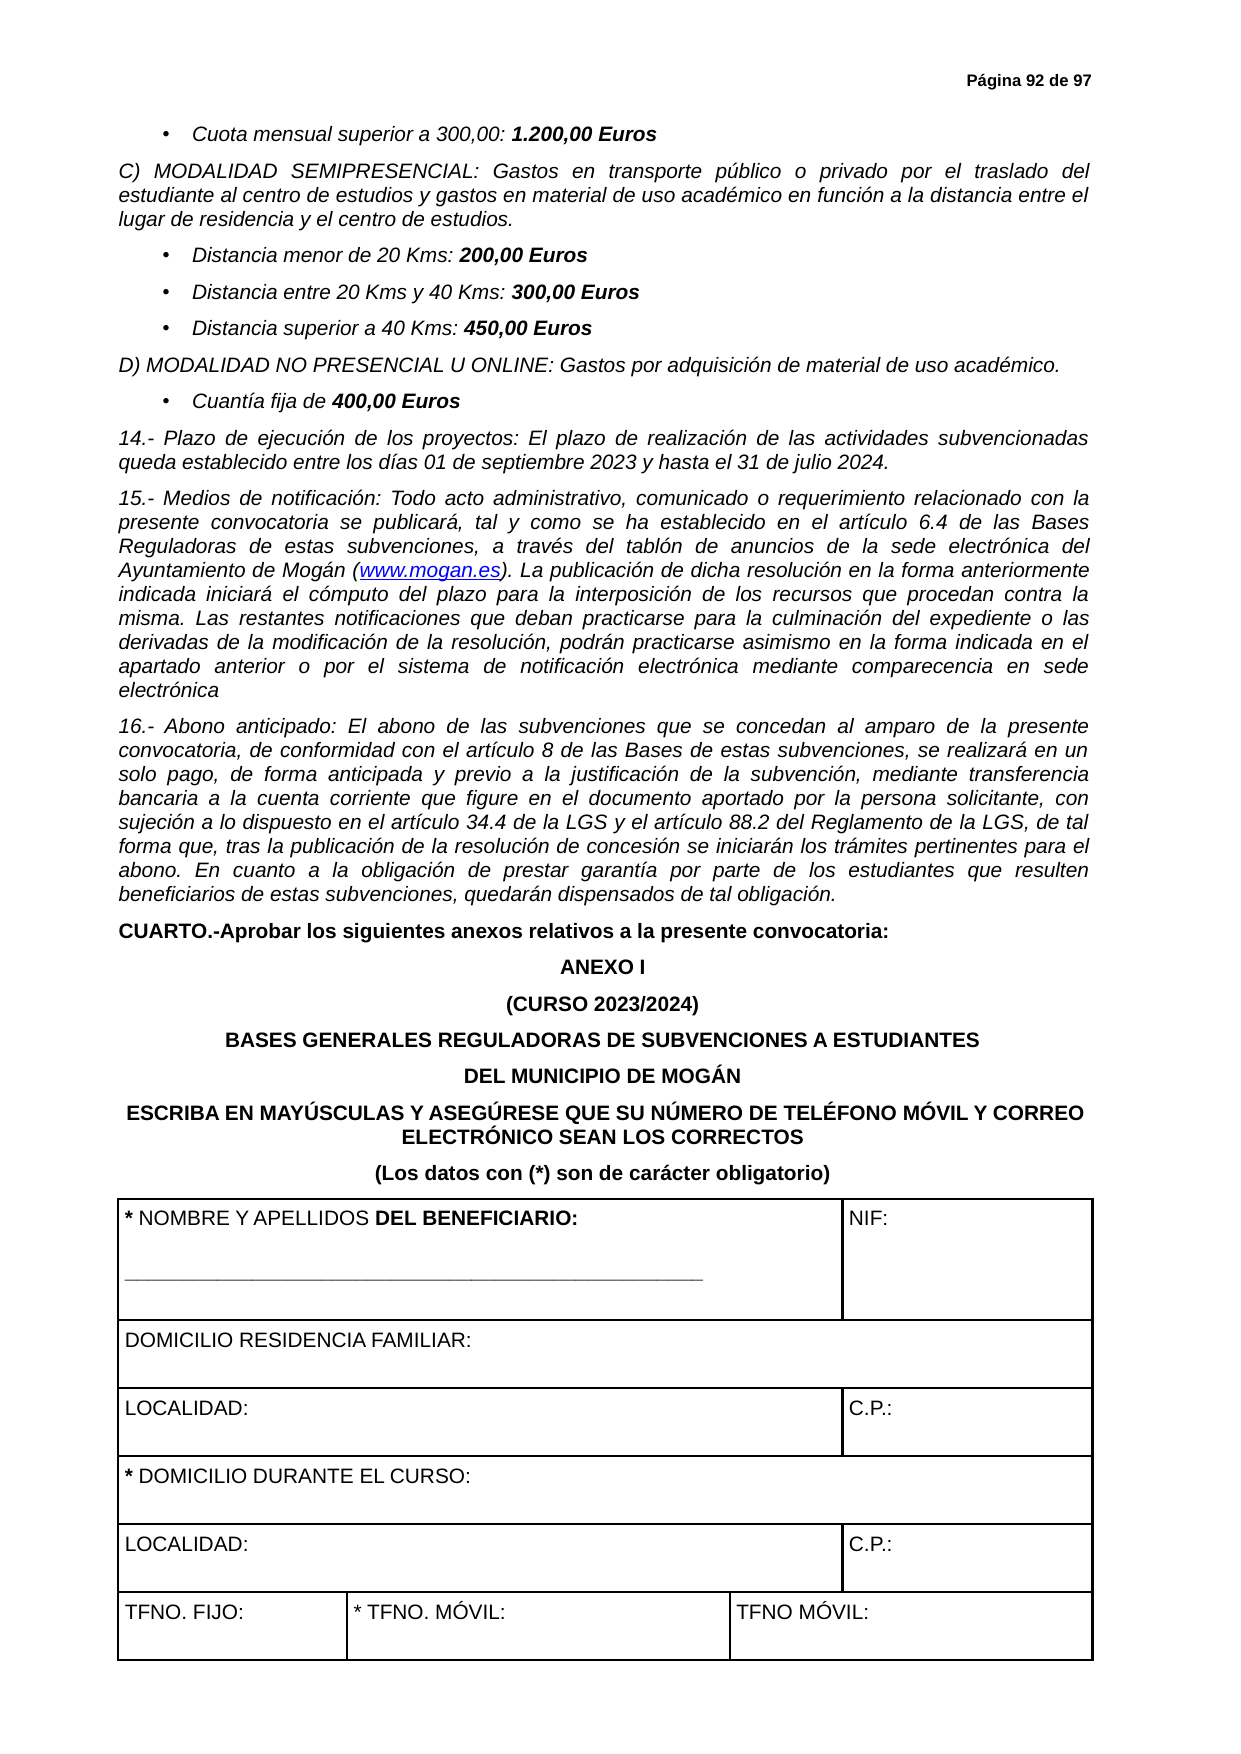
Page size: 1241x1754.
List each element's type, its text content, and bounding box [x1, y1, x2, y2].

table_cell C.P.: [844, 1389, 1091, 1455]
table_cell DOMICILIO RESIDENCIA FAMILIAR: [119, 1321, 1091, 1387]
text (Los datos con (*) son de carácter obligatorio) [118, 1161, 1092, 1185]
list Cuota mensual superior a 300,00: 1.200,00 Euros [162, 122, 1092, 146]
text C) MODALIDAD SEMIPRESENCIAL: Gastos en transporte público o privado por el traslado del estudiante al centro de estudios y gastos en material de uso académico en función a la distancia entre el lugar de residencia y el centro de estudios. [118, 159, 1092, 231]
list Cuantía fija de 400,00 Eurosd.1.a [162, 389, 1092, 413]
text ANEXO I [118, 955, 1092, 979]
list Distancia superior a 40 Kms: 450,00 Euros [162, 316, 1092, 340]
text (CURSO 2023/2024) [118, 991, 1092, 1015]
table_cell LOCALIDAD: [119, 1525, 841, 1591]
table_cell * TFNO. MÓVIL: [348, 1593, 729, 1659]
table_cell * DOMICILIO DURANTE EL CURSO: [119, 1457, 1091, 1523]
text 16.- Abono anticipado: El abono de las subvenciones que se concedan al amparo de la presente convocatoria, de conformidad con el artículo 8 de las Bases de estas subvenciones, se realizará en un solo pago, de forma anticipada y previo a la justificación de la subvención, mediante transferencia bancaria a la cuenta corriente que figure en el documento aportado por la persona solicitante, con sujeción a lo dispuesto en el artículo 34.4 de la LGS y el artículo 88.2 del Reglamento de la LGS, de tal forma que, tras la publicación de la resolución de concesión se iniciarán los trámites pertinentes para el abono. En cuanto a la obligación de prestar garantía por parte de los estudiantes que resulten beneficiarios de estas subvenciones, quedarán dispensados de tal obligación. [118, 714, 1092, 906]
text DEL MUNICIPIO DE MOGÁN [118, 1064, 1092, 1088]
text ESCRIBA EN MAYÚSCULAS Y ASEGÚRESE QUE SU NÚMERO DE TELÉFONO MÓVIL Y CORREO ELECTRÓNICO SEAN LOS CORRECTOS [118, 1101, 1092, 1149]
table_header * NOMBRE Y APELLIDOS DEL BENEFICIARIO: __________________________________________________ [119, 1200, 841, 1319]
text 14.- Plazo de ejecución de los proyectos: El plazo de realización de las actividades subvencionadas queda establecido entre los días 01 de septiembre 2023 y hasta el 31 de julio 2024. [118, 426, 1092, 474]
text BASES GENERALES REGULADORAS DE SUBVENCIONES A ESTUDIANTES [118, 1028, 1092, 1052]
text CUARTO.-Aprobar los siguientes anexos relativos a la presente convocatoria: [118, 918, 1092, 942]
table_cell LOCALIDAD: [119, 1389, 841, 1455]
table_header NIF: [844, 1200, 1091, 1319]
list Distancia menor de 20 Kms: 200,00 Euros [162, 243, 1092, 267]
table_cell TFNO MÓVIL: [731, 1593, 1091, 1659]
table_cell TFNO. FIJO: [119, 1593, 346, 1659]
text 15.- Medios de notificación: Todo acto administrativo, comunicado o requerimiento relacionado con la presente convocatoria se publicará, tal y como se ha establecido en el artículo 6.4 de las Bases Reguladoras de estas subvenciones, a través del tablón de anuncios de la sede electrónica del Ayuntamiento de Mogán (www.mogan.es). La publicación de dicha resolución en la forma anteriormente indicada iniciará el cómputo del plazo para la interposición de los recursos que procedan contra la misma. Las restantes notificaciones que deban practicarse para la culminación del expediente o las derivadas de la modificación de la resolución, podrán practicarse asimismo en la forma indicada en el apartado anterior o por el sistema de notificación electrónica mediante comparecencia en sede electrónica [118, 486, 1092, 702]
list Distancia entre 20 Kms y 40 Kms: 300,00 Euros [162, 279, 1092, 304]
table_cell C.P.: [844, 1525, 1091, 1591]
text D) MODALIDAD NO PRESENCIAL U ONLINE: Gastos por adquisición de material de uso académico. [118, 353, 1092, 377]
